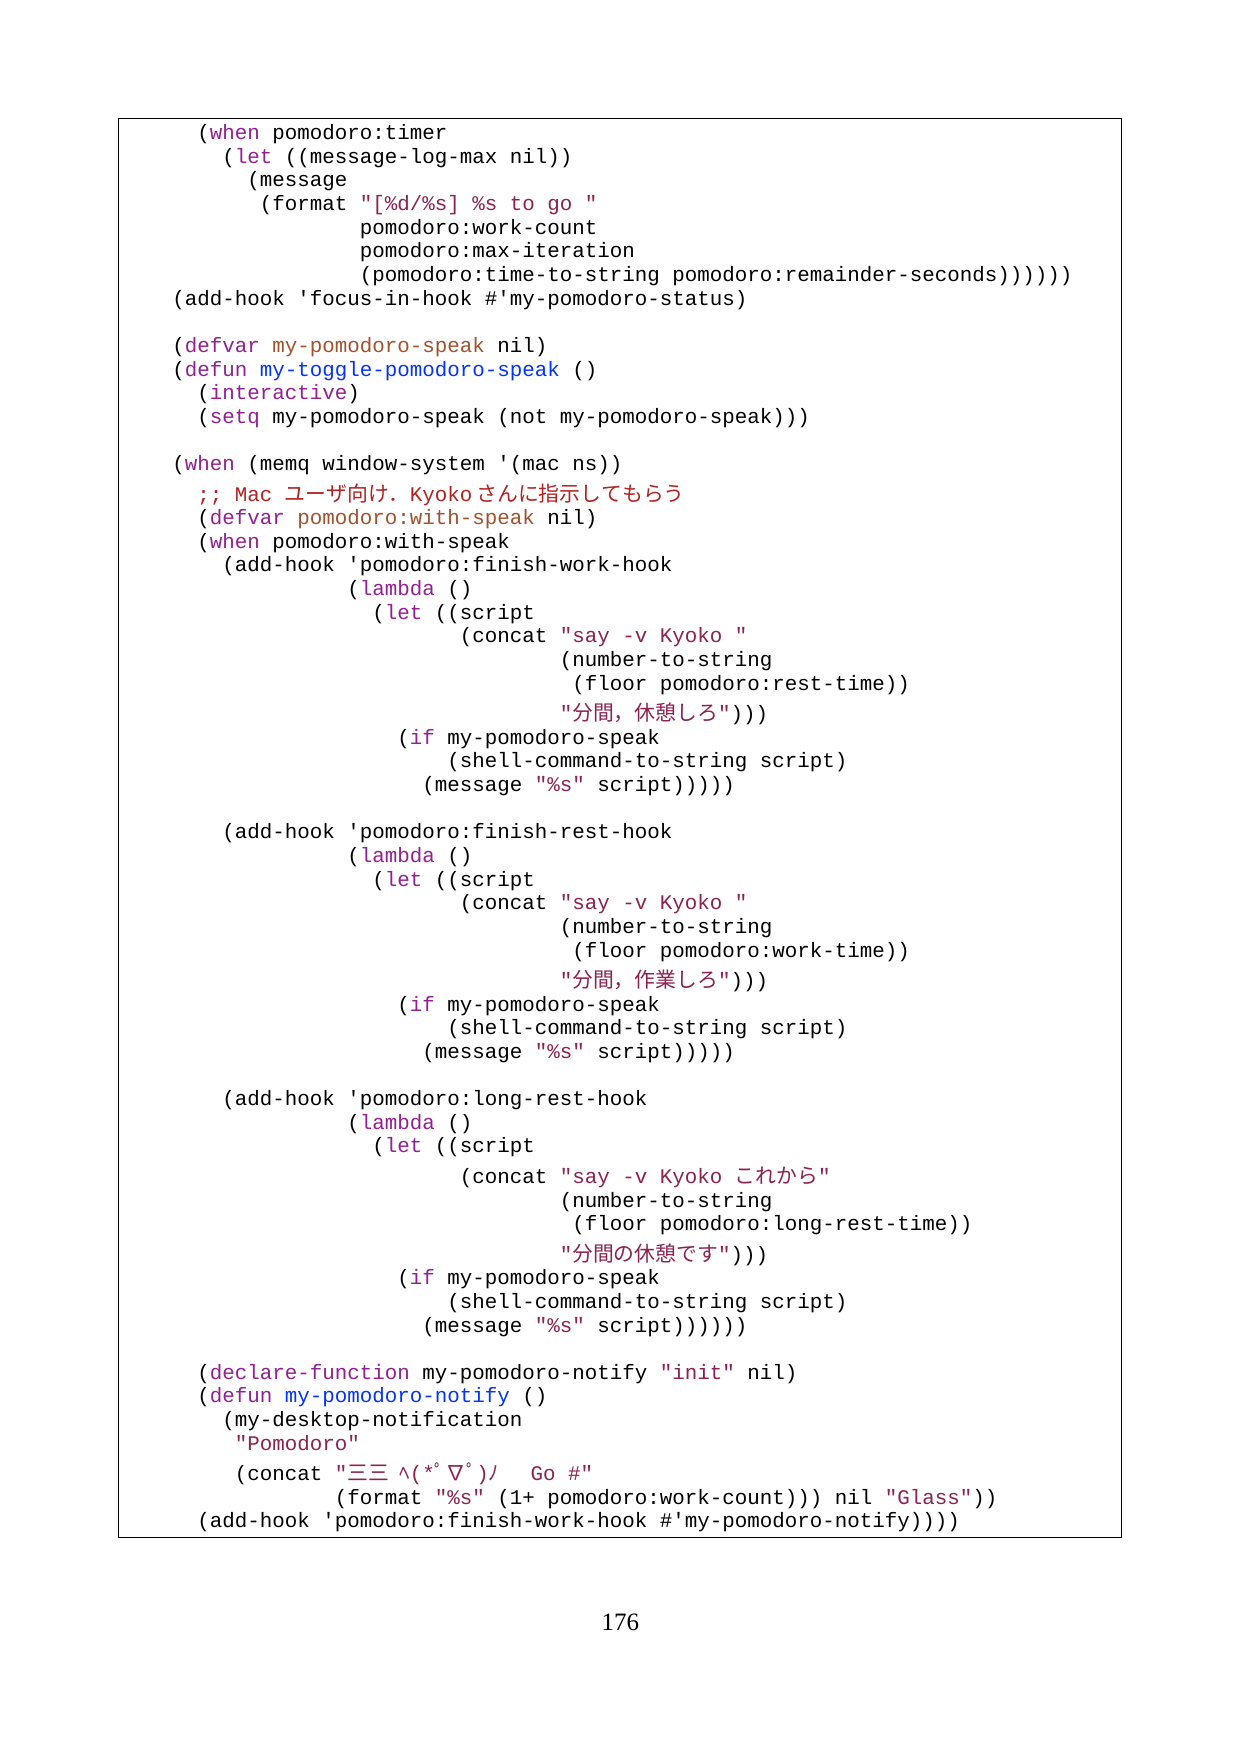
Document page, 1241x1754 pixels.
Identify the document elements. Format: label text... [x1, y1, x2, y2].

text (defvar pomodoro:with-speak nil) [119, 503, 1121, 527]
text (lambda () [119, 574, 1121, 598]
text (defvar my-pomodoro-speak nil) [119, 331, 1121, 354]
text (concat "三三 ﾍ(*ﾟ∇ﾟ)ﾉ Go #" [119, 1452, 1121, 1483]
text (concat "say -v Kyoko " [119, 888, 1121, 912]
text (defun my-pomodoro-notify () [119, 1382, 1121, 1405]
text "分間，作業しろ"))) [119, 959, 1121, 990]
text (if my-pomodoro-speak [119, 1263, 1121, 1287]
text (format "[%d/%s] %s to go " [119, 189, 1121, 213]
text (let ((message-log-max nil)) [119, 142, 1121, 165]
text (message [119, 165, 1121, 189]
text "Pomodoro" [119, 1429, 1121, 1452]
text (if my-pomodoro-speak [119, 723, 1121, 746]
text (message "%s" script))))) [119, 770, 1121, 794]
text (number-to-string [119, 1186, 1121, 1209]
text (lambda () [119, 841, 1121, 865]
text (pomodoro:time-to-string pomodoro:remainder-seconds)))))) [119, 260, 1121, 284]
text (floor pomodoro:rest-time)) [119, 669, 1121, 692]
text ;; Mac ユーザ向け．Kyokoさんに指示してもらう [119, 473, 1121, 503]
text (add-hook 'pomodoro:finish-work-hook [119, 551, 1121, 574]
text (shell-command-to-string script) [119, 746, 1121, 770]
text "分間，休憩しろ"))) [119, 692, 1121, 723]
text (message "%s" script))))) [119, 1037, 1121, 1061]
text (shell-command-to-string script) [119, 1287, 1121, 1311]
text (my-desktop-notification [119, 1405, 1121, 1429]
text (let ((script [119, 598, 1121, 621]
text (when (memq window-system '(mac ns)) [119, 449, 1121, 473]
text (concat "say -v Kyoko " [119, 621, 1121, 645]
text (let ((script [119, 1132, 1121, 1155]
text (add-hook 'focus-in-hook #'my-pomodoro-status) [119, 284, 1121, 307]
text (when pomodoro:with-speak [119, 527, 1121, 551]
text (floor pomodoro:long-rest-time)) [119, 1209, 1121, 1233]
text pomodoro:max-iteration [119, 236, 1121, 260]
text (shell-command-to-string script) [119, 1013, 1121, 1037]
text (message "%s" script)))))) [119, 1311, 1121, 1334]
text (setq my-pomodoro-speak (not my-pomodoro-speak))) [119, 402, 1121, 426]
text (number-to-string [119, 912, 1121, 936]
text (floor pomodoro:work-time)) [119, 936, 1121, 959]
text (add-hook 'pomodoro:finish-work-hook #'my-pomodoro-notify)))) [119, 1507, 1121, 1537]
text (format "%s" (1+ pomodoro:work-count))) nil "Glass")) [119, 1483, 1121, 1507]
text (concat "say -v Kyoko これから" [119, 1155, 1121, 1186]
text (add-hook 'pomodoro:finish-rest-hook [119, 817, 1121, 841]
text (number-to-string [119, 645, 1121, 669]
text (declare-function my-pomodoro-notify "init" nil) [119, 1358, 1121, 1382]
text (add-hook 'pomodoro:long-rest-hook [119, 1084, 1121, 1108]
text (if my-pomodoro-speak [119, 990, 1121, 1013]
text (let ((script [119, 865, 1121, 888]
text (when pomodoro:timer [119, 119, 1121, 142]
text (interactive) [119, 378, 1121, 402]
text pomodoro:work-count [119, 213, 1121, 236]
text "分間の休憩です"))) [119, 1233, 1121, 1263]
text (defun my-toggle-pomodoro-speak () [119, 354, 1121, 378]
text (lambda () [119, 1108, 1121, 1132]
